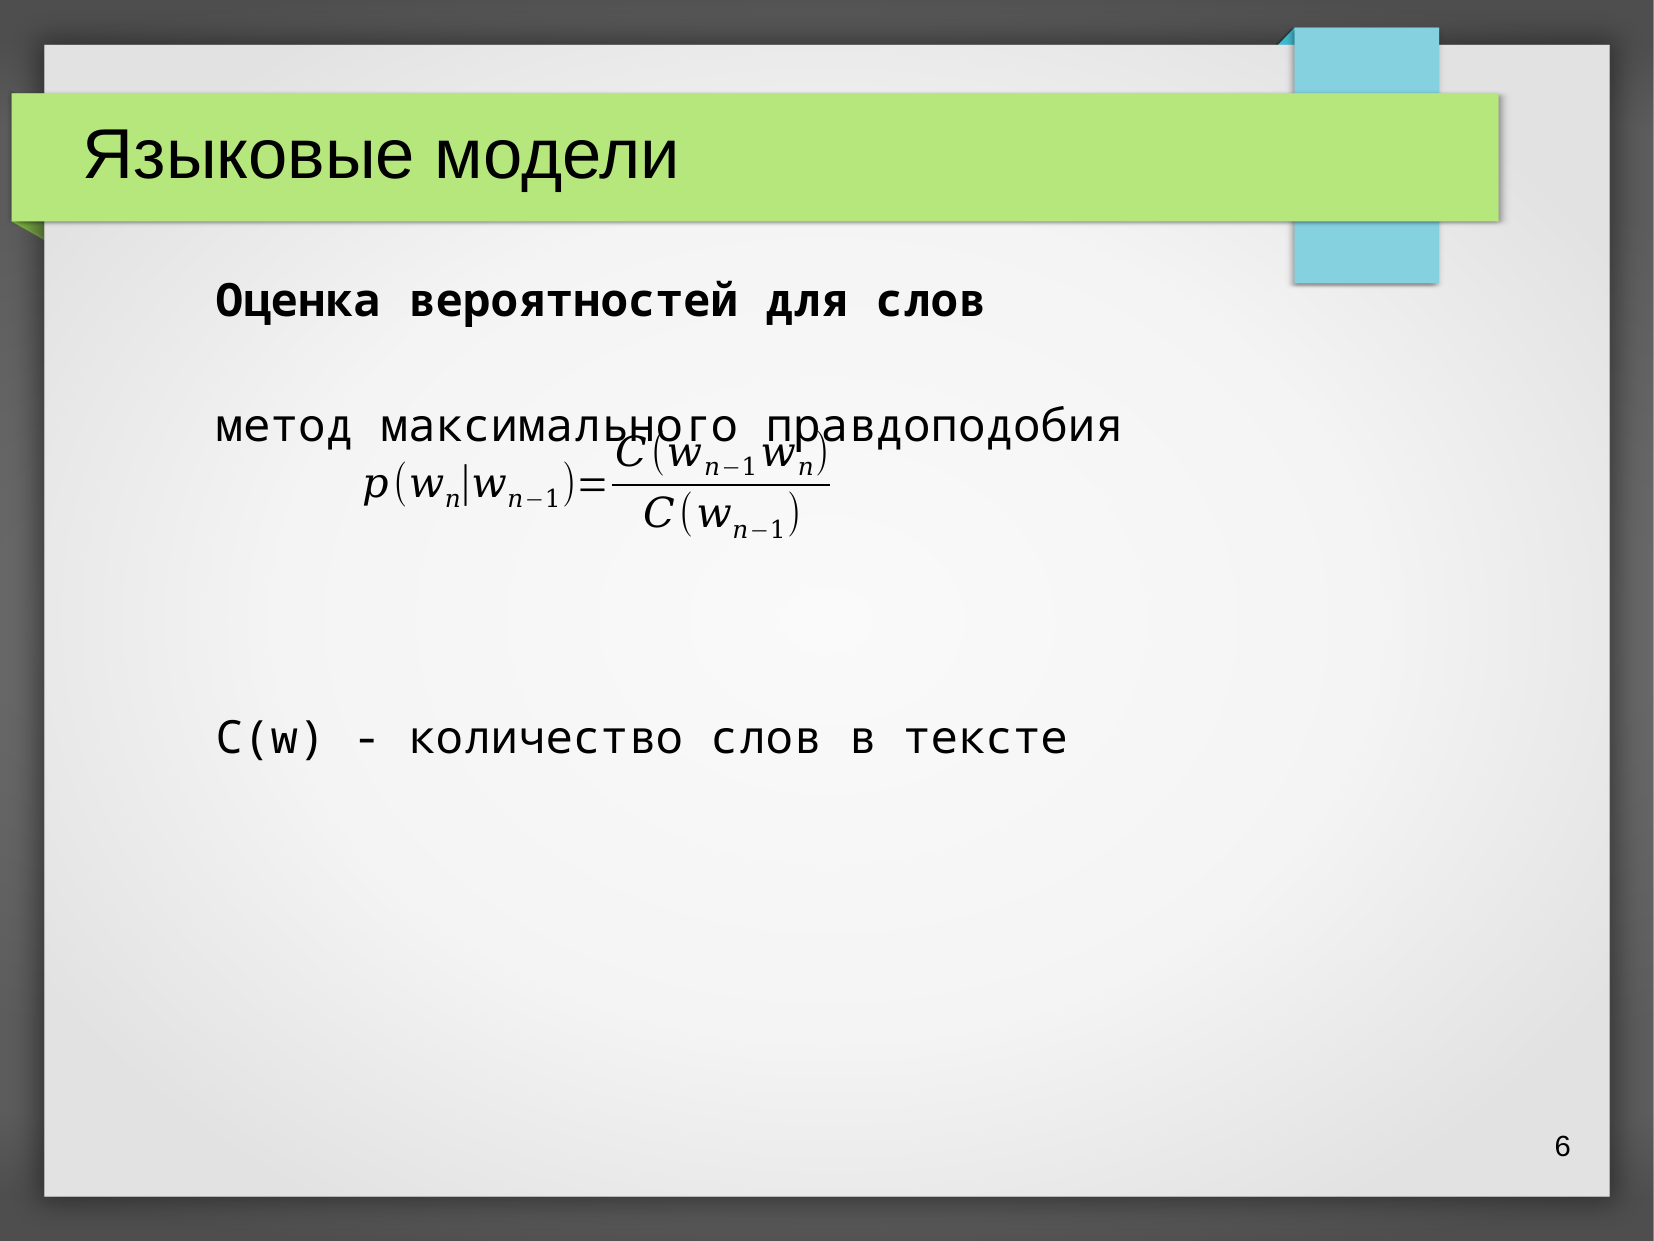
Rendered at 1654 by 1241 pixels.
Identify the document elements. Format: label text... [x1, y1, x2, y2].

title Языковые модели [82, 114, 1406, 194]
text_box Оценка вероятностей для слов метод максимального правдоподобия С(w) - количество слов в тексте [200, 259, 1359, 808]
chart [355, 427, 839, 544]
picture [0, 0, 1654, 1241]
